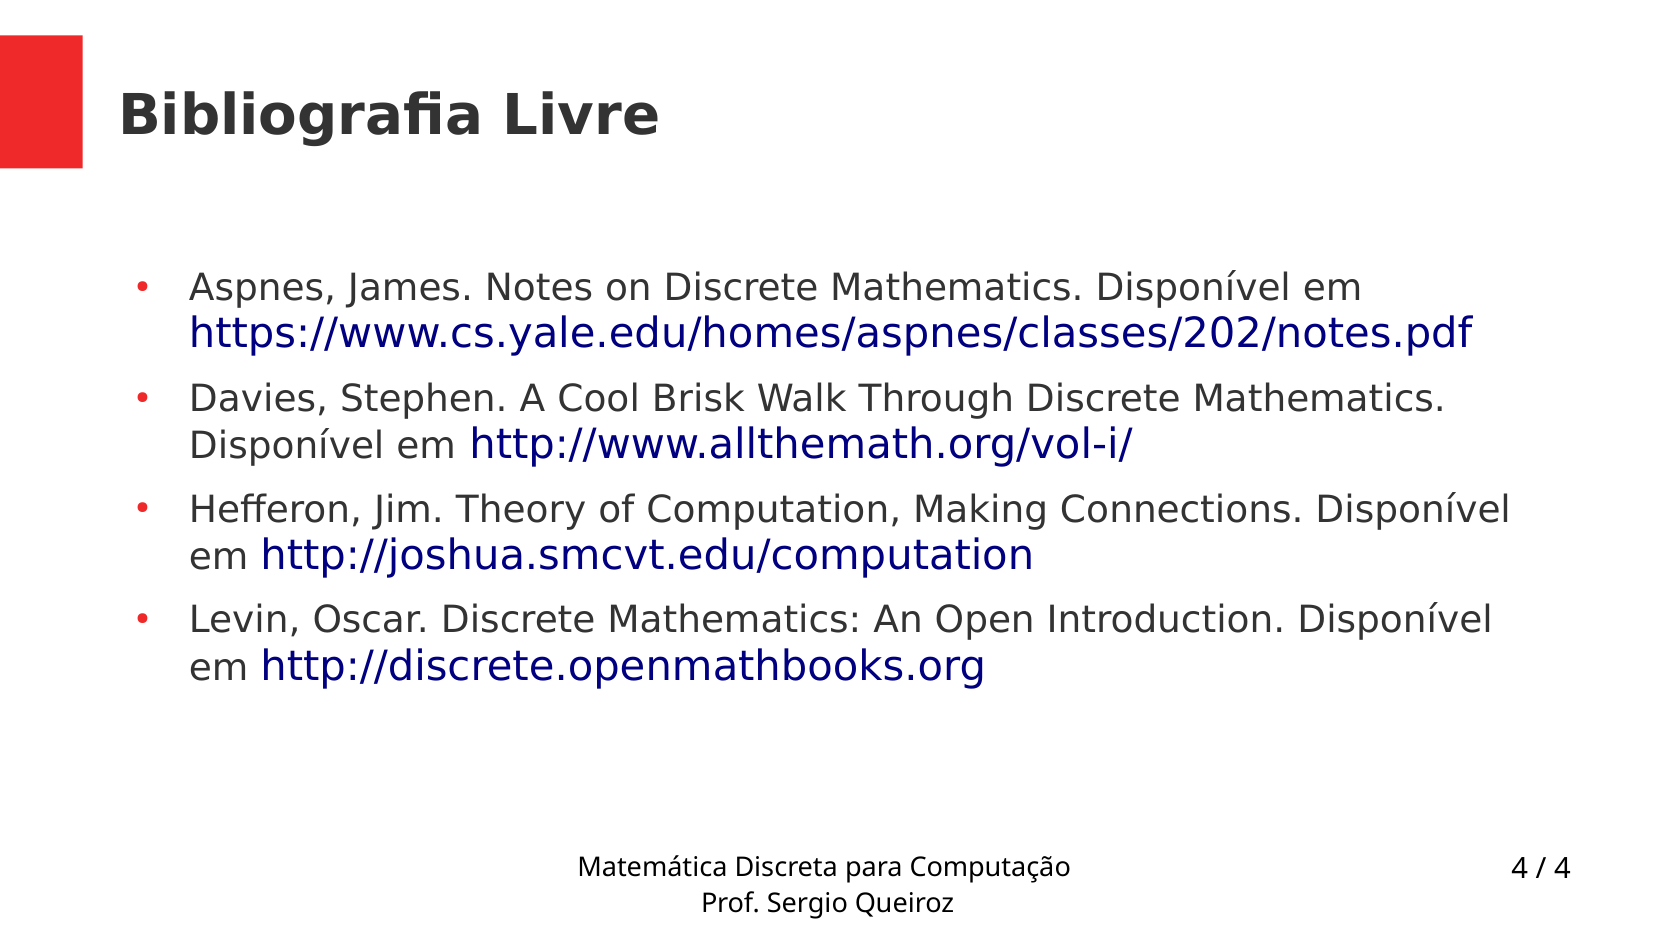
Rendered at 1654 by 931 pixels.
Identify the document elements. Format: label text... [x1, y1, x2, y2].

list Aspnes, James. Notes on Discrete Mathematics. Disponível em https://www.cs.yale.edu/homes/aspnes/classes/202/notes.pdf Davies, Stephen. A Cool Brisk Walk Through Discrete Mathematics. Disponível em http://www.allthemath.org/vol-i/ Hefferon, Jim. Theory of Computation, Making Connections. Disponível em http://joshua.smcvt.edu/computation Levin, Oscar. Discrete Mathematics: An Open Introduction. Disponível em http://discrete.openmathbooks.org [118, 265, 1536, 806]
title Bibliografia Livre [118, 37, 1571, 193]
